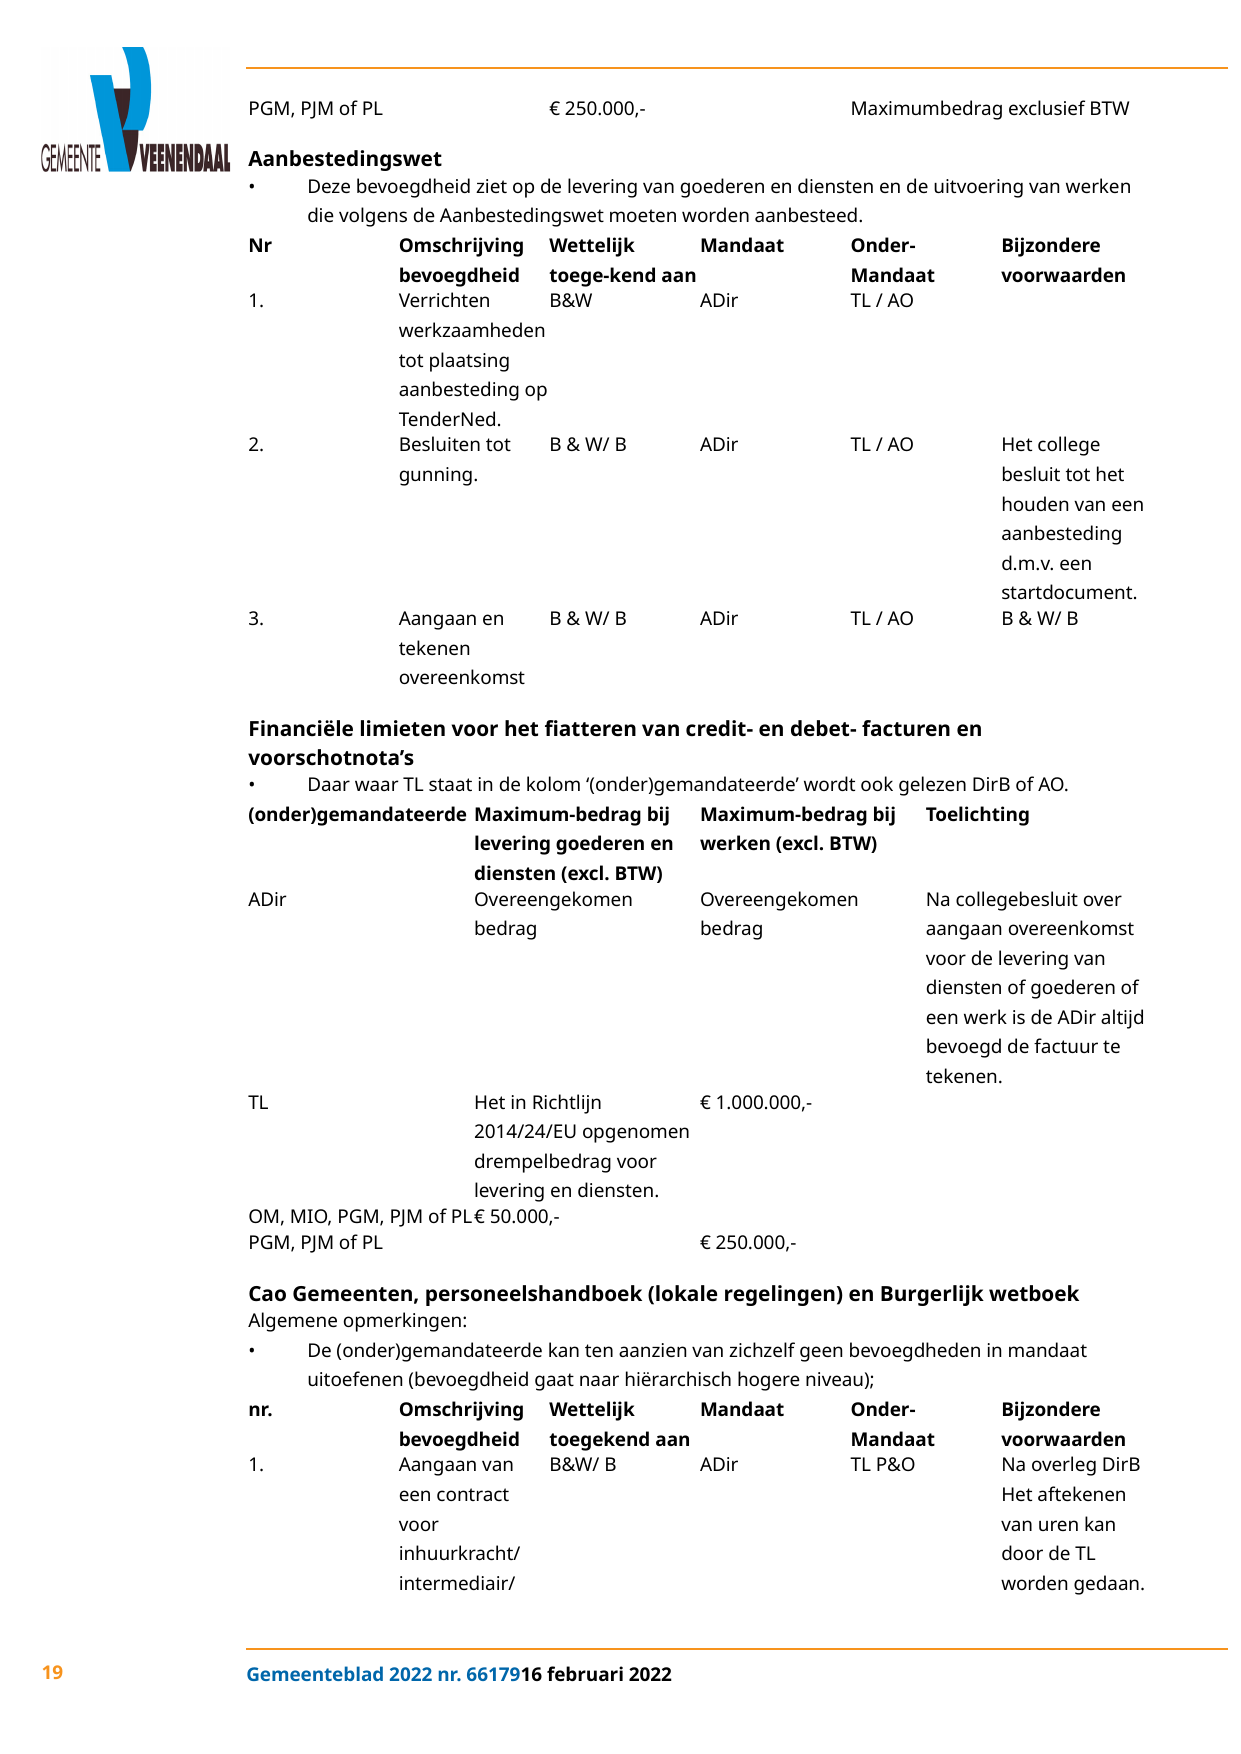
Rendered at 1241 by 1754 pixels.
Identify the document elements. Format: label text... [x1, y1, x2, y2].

table_cell OM, MIO, PGM, PJM of PL [248, 1204, 474, 1229]
table_header Omschrijving bevoegdheid [399, 1396, 549, 1452]
table_cell ADir [700, 432, 850, 605]
table_cell TL P&O [850, 1452, 1001, 1596]
table_cell B&W [549, 288, 700, 432]
table_cell B & W/ B [549, 605, 700, 690]
table_cell Na collegebesluit over aangaan overeenkomst voor de levering van diensten of goederen of een werk is de ADir altijd bevoegd de factuur te tekenen. [926, 886, 1152, 1089]
table_cell [926, 1204, 1152, 1229]
table_cell ADir [248, 886, 474, 1089]
table_header Onder- Mandaat [850, 1396, 1001, 1452]
table_cell € 50.000,- [474, 1204, 700, 1229]
list Deze bevoegdheid ziet op de levering van goederen en diensten en de uitvoering van werken die volgens de Aanbestedingswet moeten worden aanbesteed. [248, 173, 1152, 228]
table_header Maximum-bedrag bij levering goederen en diensten (excl. BTW) [474, 801, 700, 886]
table_cell € 250.000,- [549, 95, 850, 121]
table_cell TL / AO [850, 288, 1001, 432]
table_cell [1001, 288, 1152, 432]
table_cell PGM, PJM of PL [248, 95, 549, 121]
table_header Bijzondere voorwaarden [1001, 232, 1152, 288]
text Algemene opmerkingen: [248, 1307, 1152, 1333]
table_cell € 250.000,- [700, 1229, 926, 1255]
table_header Mandaat [700, 232, 850, 288]
table_header (onder)gemandateerde [248, 801, 474, 886]
table_cell TL / AO [850, 432, 1001, 605]
table_cell 2. [248, 432, 398, 605]
table_cell B & W/ B [549, 432, 700, 605]
table_cell [700, 1204, 926, 1229]
table_cell ADir [700, 1452, 850, 1596]
table_cell [926, 1229, 1152, 1255]
table_cell Maximumbedrag exclusief BTW [850, 95, 1152, 121]
text Financiële limieten voor het fiatteren van credit- en debet- facturen en voorschotnota’s [248, 714, 1152, 771]
table_cell Besluiten tot gunning. [399, 432, 549, 605]
table_header Omschrijving bevoegdheid [399, 232, 549, 288]
table_cell Het in Richtlijn 2014/24/EU opgenomen drempelbedrag voor levering en diensten. [474, 1089, 700, 1203]
table_cell Aangaan en tekenen overeenkomst [399, 605, 549, 690]
table_cell [474, 1229, 700, 1255]
table_header Bijzondere voorwaarden [1001, 1396, 1152, 1452]
table_header Nr [248, 232, 398, 288]
table_cell ADir [700, 605, 850, 690]
table_header Mandaat [700, 1396, 850, 1452]
table_header Toelichting [926, 801, 1152, 886]
table_cell [926, 1089, 1152, 1203]
table_cell Aangaan van een contract voor inhuurkracht/ intermediair/ [399, 1452, 549, 1596]
table_cell Overeengekomen bedrag [700, 886, 926, 1089]
list Daar waar TL staat in de kolom ‘(onder)gemandateerde’ wordt ook gelezen DirB of AO. [248, 771, 1152, 797]
table_cell Verrichten werkzaamheden tot plaatsing aanbesteding op TenderNed. [399, 288, 549, 432]
table_header Wettelijk toege-kend aan [549, 232, 700, 288]
table_cell 1. [248, 288, 398, 432]
table_header nr. [248, 1396, 398, 1452]
table_cell € 1.000.000,- [700, 1089, 926, 1203]
table_cell ADir [700, 288, 850, 432]
picture [41, 47, 130, 172]
table_cell B&W/ B [549, 1452, 700, 1596]
table_cell TL [248, 1089, 474, 1203]
table_header Onder- Mandaat [850, 232, 1001, 288]
table_cell 3. [248, 605, 398, 690]
table_cell TL / AO [850, 605, 1001, 690]
list De (onder)gemandateerde kan ten aanzien van zichzelf geen bevoegdheden in mandaat uitoefenen (bevoegdheid gaat naar hiërarchisch hogere niveau); [248, 1337, 1152, 1392]
table_cell Na overleg DirB Het aftekenen van uren kan door de TL worden gedaan. [1001, 1452, 1152, 1596]
text Aanbestedingswet [248, 144, 1152, 173]
table_cell 1. [248, 1452, 398, 1596]
table_cell Overeengekomen bedrag [474, 886, 700, 1089]
picture [123, 47, 231, 172]
table_cell Het college besluit tot het houden van een aanbesteding d.m.v. een startdocument. [1001, 432, 1152, 605]
table_header Maximum-bedrag bij werken (excl. BTW) [700, 801, 926, 886]
table_cell PGM, PJM of PL [248, 1229, 474, 1255]
text Cao Gemeenten, personeelshandboek (lokale regelingen) en Burgerlijk wetboek [248, 1279, 1152, 1307]
table_cell B & W/ B [1001, 605, 1152, 690]
table_header Wettelijk toegekend aan [549, 1396, 700, 1452]
